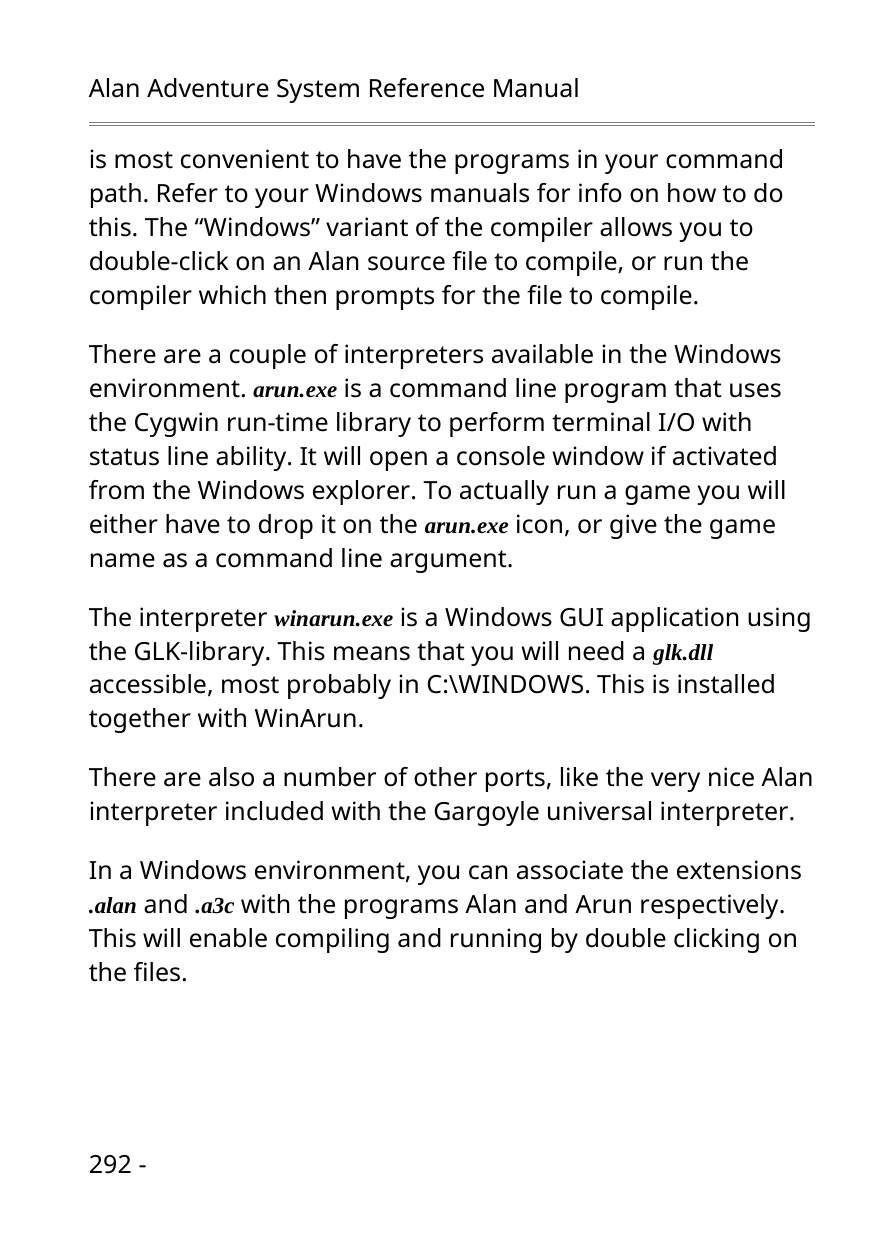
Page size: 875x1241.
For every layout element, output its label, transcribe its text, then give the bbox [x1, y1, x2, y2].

text In a Windows environment, you can associate the extensions .alan and .a3c with the programs Alan and Arun respectively. This will enable compiling and running by double clicking on the files. [88, 853, 815, 989]
text The interpreter winarun.exe is a Windows GUI application using the GLK-library. This means that you will need a glk.dll accessible, most probably in C:\WINDOWS. This is installed together with WinArun. [88, 599, 815, 735]
text is most conven­ient to have the programs in your command path. Refer to your Windows manuals for info on how to do this. The “Windows” variant of the compiler allows you to double-click on an Alan source file to compile, or run the compiler which then prompts for the file to compile. [88, 142, 815, 312]
text There are a couple of interpreters available in the Windows environment. arun.exe is a command line program that uses the Cygwin run-time library to perform terminal I/O with status line ability. It will open a console window if activated from the Windows explorer. To actually run a game you will either have to drop it on the arun.exe icon, or give the game name as a command line argument. [88, 337, 815, 574]
text There are also a number of other ports, like the very nice Alan interpreter included with the Gargoyle universal interpreter. [88, 760, 815, 828]
